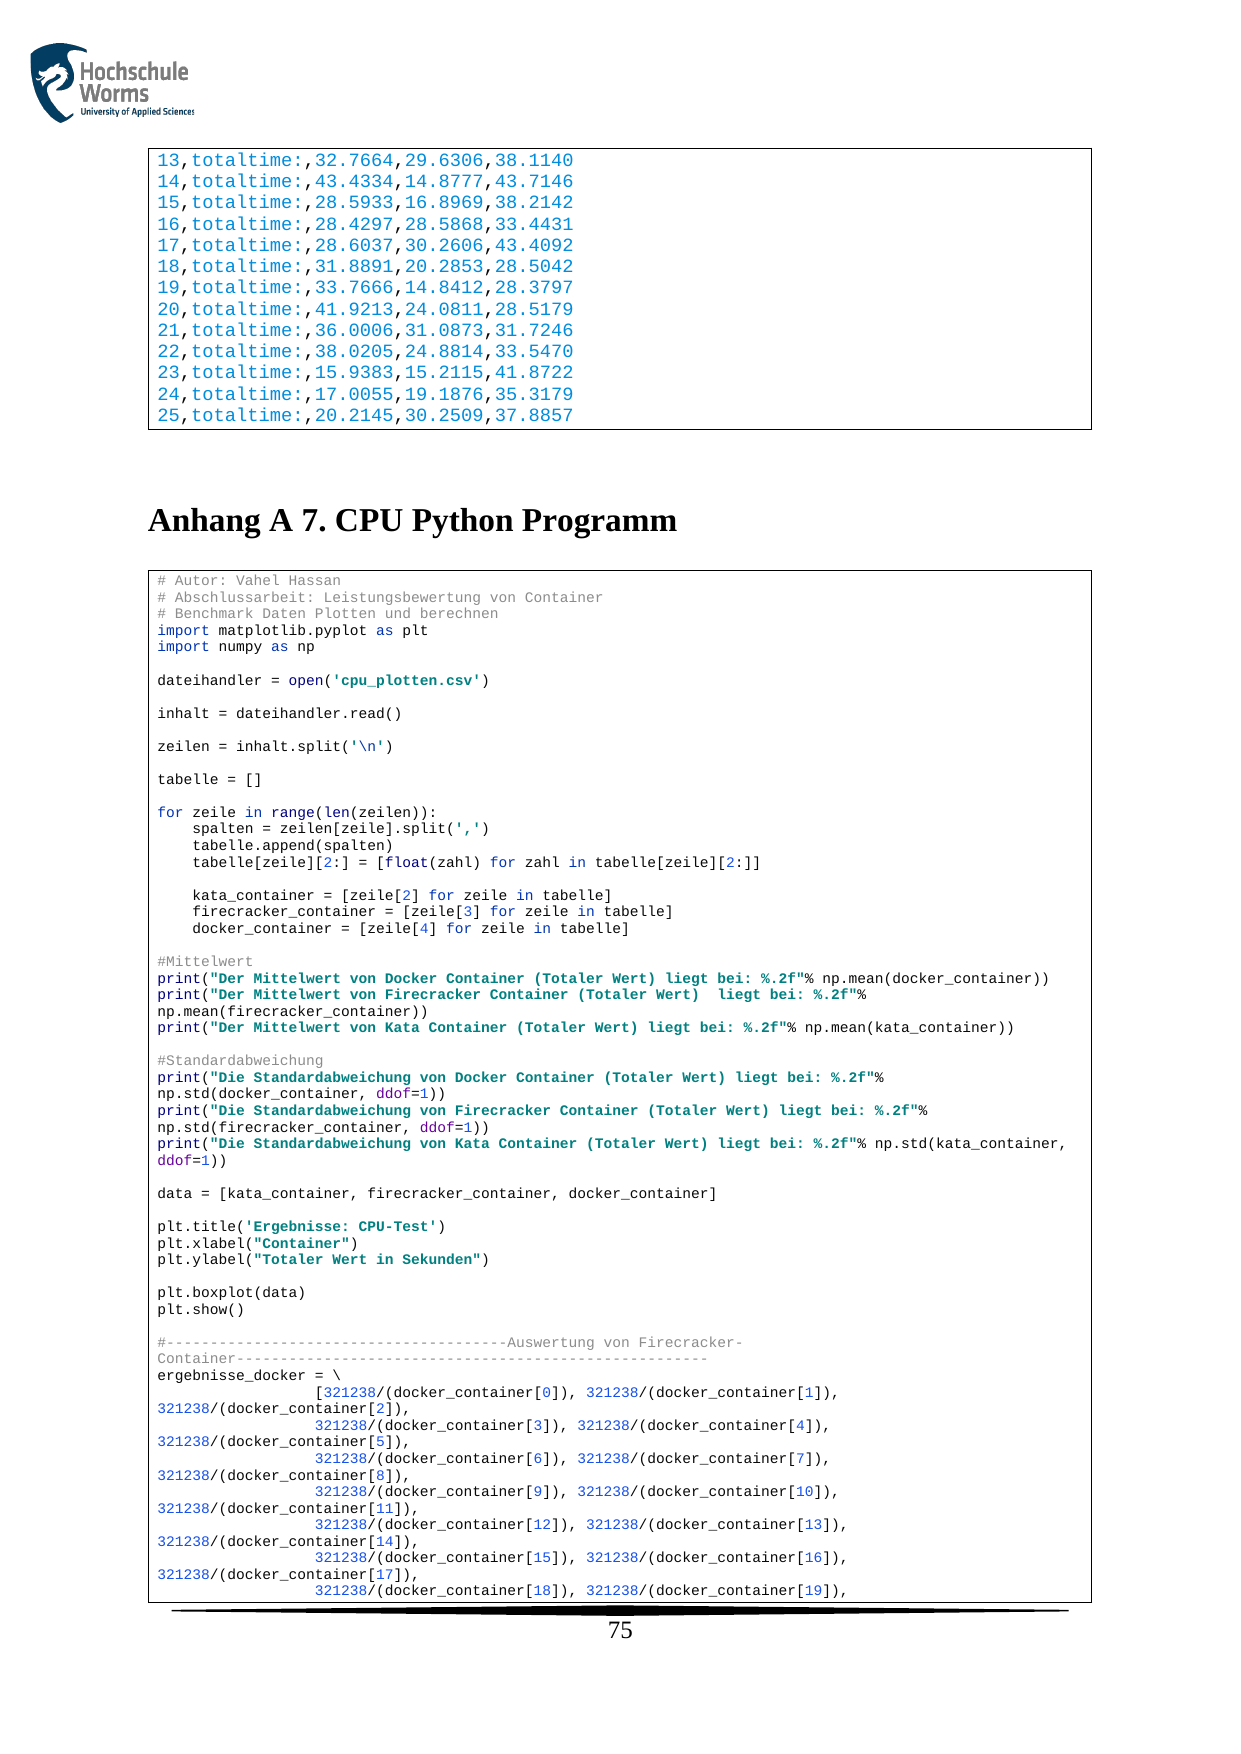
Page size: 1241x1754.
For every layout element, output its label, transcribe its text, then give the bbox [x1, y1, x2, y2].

text 13,totaltime:,32.7664,29.6306,38.1140 14,totaltime:,43.4334,14.8777,43.7146 15,totaltime:,28.5933,16.8969,38.2142 16,totaltime:,28.4297,28.5868,33.4431 17,totaltime:,28.6037,30.2606,43.4092 18,totaltime:,31.8891,20.2853,28.5042 19,totaltime:,33.7666,14.8412,28.3797 20,totaltime:,41.9213,24.0811,28.5179 21,totaltime:,36.0006,31.0873,31.7246 22,totaltime:,38.0205,24.8814,33.5470 23,totaltime:,15.9383,15.2115,41.8722 24,totaltime:,17.0055,19.1876,35.3179 25,totaltime:,20.2145,30.2509,37.8857 [149, 149, 1091, 429]
text # Autor: Vahel Hassan # Abschlussarbeit: Leistungsbewertung von Container # Benchmark Daten Plotten und berechnen import matplotlib.pyplot as plt import numpy as np dateihandler = open('cpu_plotten.csv') inhalt = dateihandler.read() zeilen = inhalt.split('\n') tabelle = [] for zeile in range(len(zeilen)): spalten = zeilen[zeile].split(',') tabelle.append(spalten) tabelle[zeile][2:] = [float(zahl) for zahl in tabelle[zeile][2:]] kata_container = [zeile[2] for zeile in tabelle] firecracker_container = [zeile[3] for zeile in tabelle] docker_container = [zeile[4] for zeile in tabelle] #Mittelwert print("Der Mittelwert von Docker Container (Totaler Wert) liegt bei: %.2f"% np.mean(docker_container)) print("Der Mittelwert von Firecracker Container (Totaler Wert) liegt bei: %.2f"% np.mean(firecracker_container)) print("Der Mittelwert von Kata Container (Totaler Wert) liegt bei: %.2f"% np.mean(kata_container)) #Standardabweichung print("Die Standardabweichung von Docker Container (Totaler Wert) liegt bei: %.2f"% np.std(docker_container, ddof=1)) print("Die Standardabweichung von Firecracker Container (Totaler Wert) liegt bei: %.2f"% np.std(firecracker_container, ddof=1)) print("Die Standardabweichung von Kata Container (Totaler Wert) liegt bei: %.2f"% np.std(kata_container, ddof=1)) data = [kata_container, firecracker_container, docker_container] plt.title('Ergebnisse: CPU-Test') plt.xlabel("Container") plt.ylabel("Totaler Wert in Sekunden") plt.boxplot(data) plt.show() #---------------------------------------Auswertung von Firecracker-Container------------------------------------------------------ ergebnisse_docker = \ [321238/(docker_container[0]), 321238/(docker_container[1]), 321238/(docker_container[2]), 321238/(docker_container[3]), 321238/(docker_container[4]), 321238/(docker_container[5]), 321238/(docker_container[6]), 321238/(docker_container[7]), 321238/(docker_container[8]), 321238/(docker_container[9]), 321238/(docker_container[10]), 321238/(docker_container[11]), 321238/(docker_container[12]), 321238/(docker_container[13]), 321238/(docker_container[14]), 321238/(docker_container[15]), 321238/(docker_container[16]), 321238/(docker_container[17]), 321238/(docker_container[18]), 321238/(docker_container[19]), [149, 571, 1091, 1602]
text Anhang A 7. CPU Python Programm [148, 500, 1092, 538]
